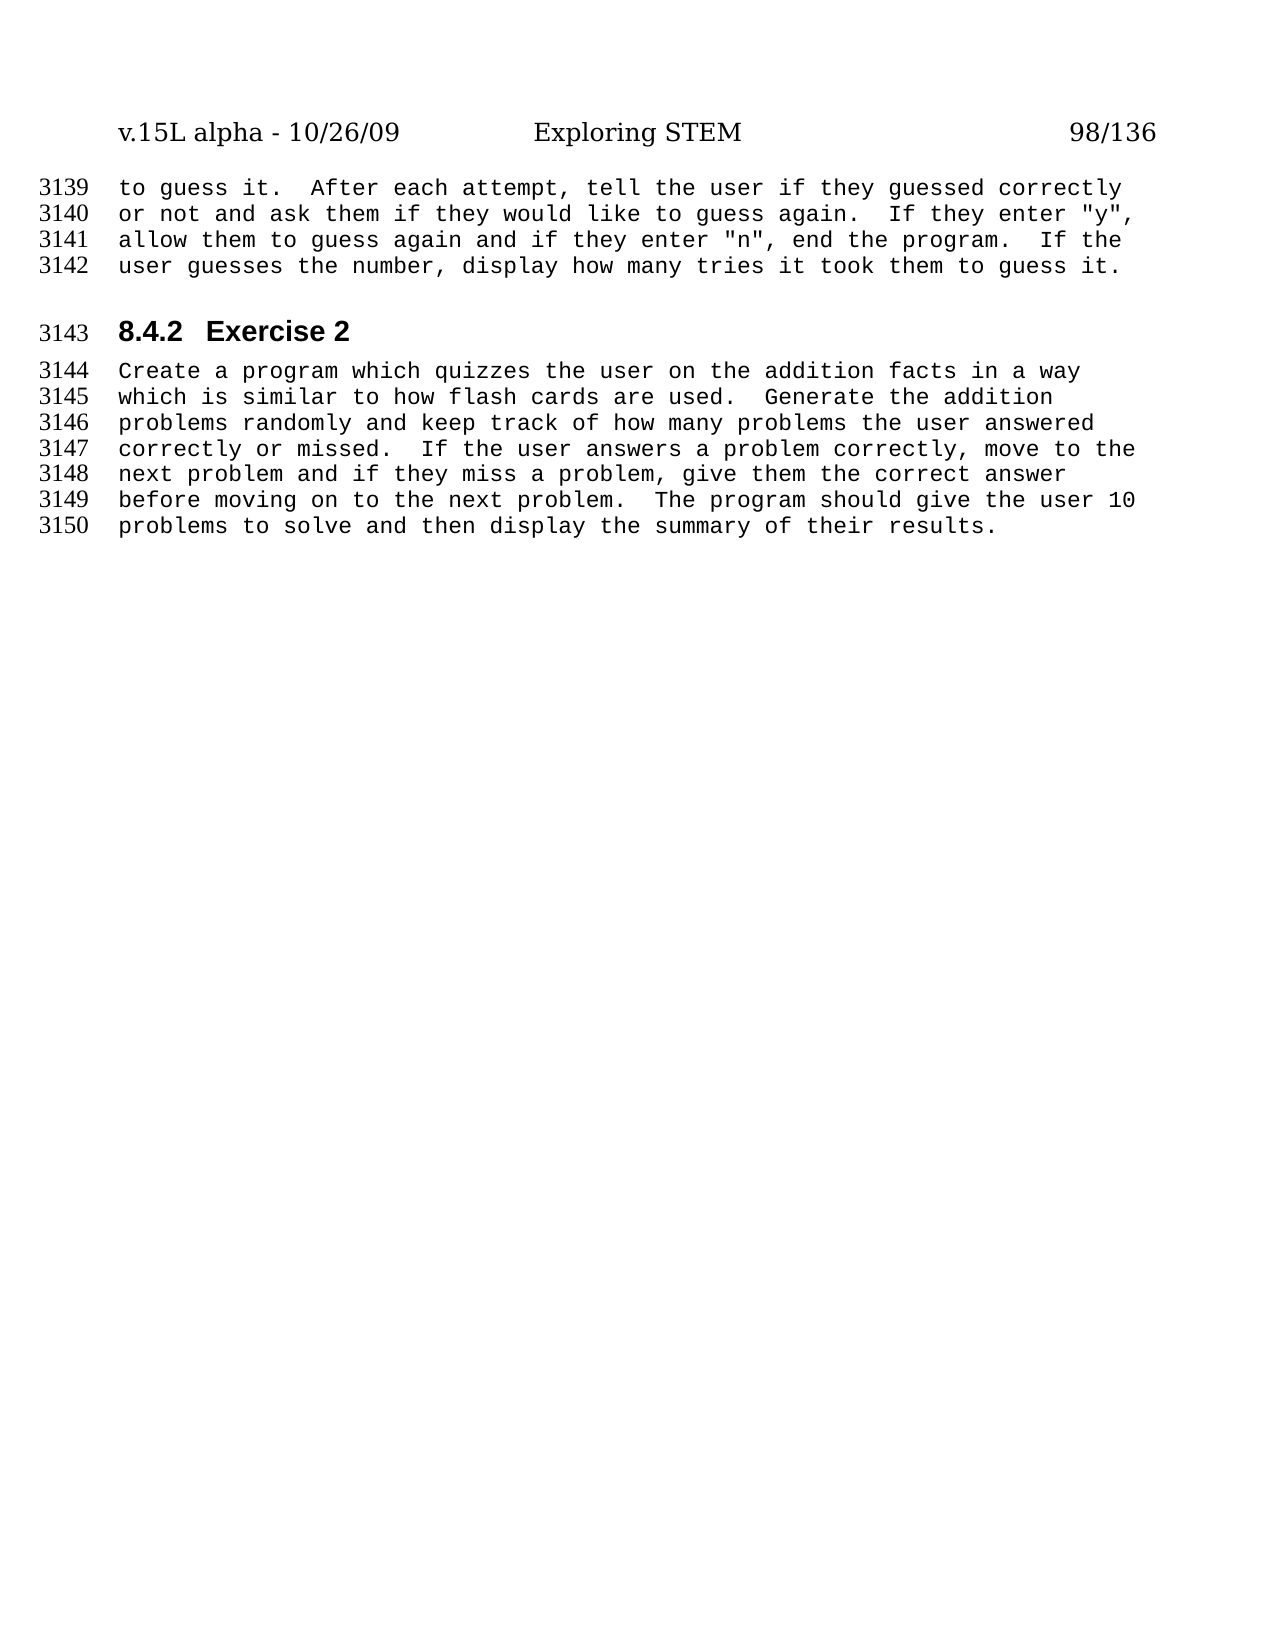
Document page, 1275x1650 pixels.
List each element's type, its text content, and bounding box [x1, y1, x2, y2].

text to guess it. After each attempt, tell the user if they guessed correctly or not and ask them if they would like to guess again. If they enter "y", allow them to guess again and if they enter "n", end the program. If the user guesses the number, display how many tries it took them to guess it. [118, 177, 1157, 281]
text Create a program which quizzes the user on the addition facts in a way which is similar to how flash cards are used. Generate the addition problems randomly and keep track of how many problems the user answered correctly or missed. If the user answers a problem correctly, move to the next problem and if they miss a problem, give them the correct answer before moving on to the next problem. The program should give the user 10 problems to solve and then display the summary of their results. [118, 359, 1157, 541]
subtitle Exercise 2 [118, 313, 1157, 347]
